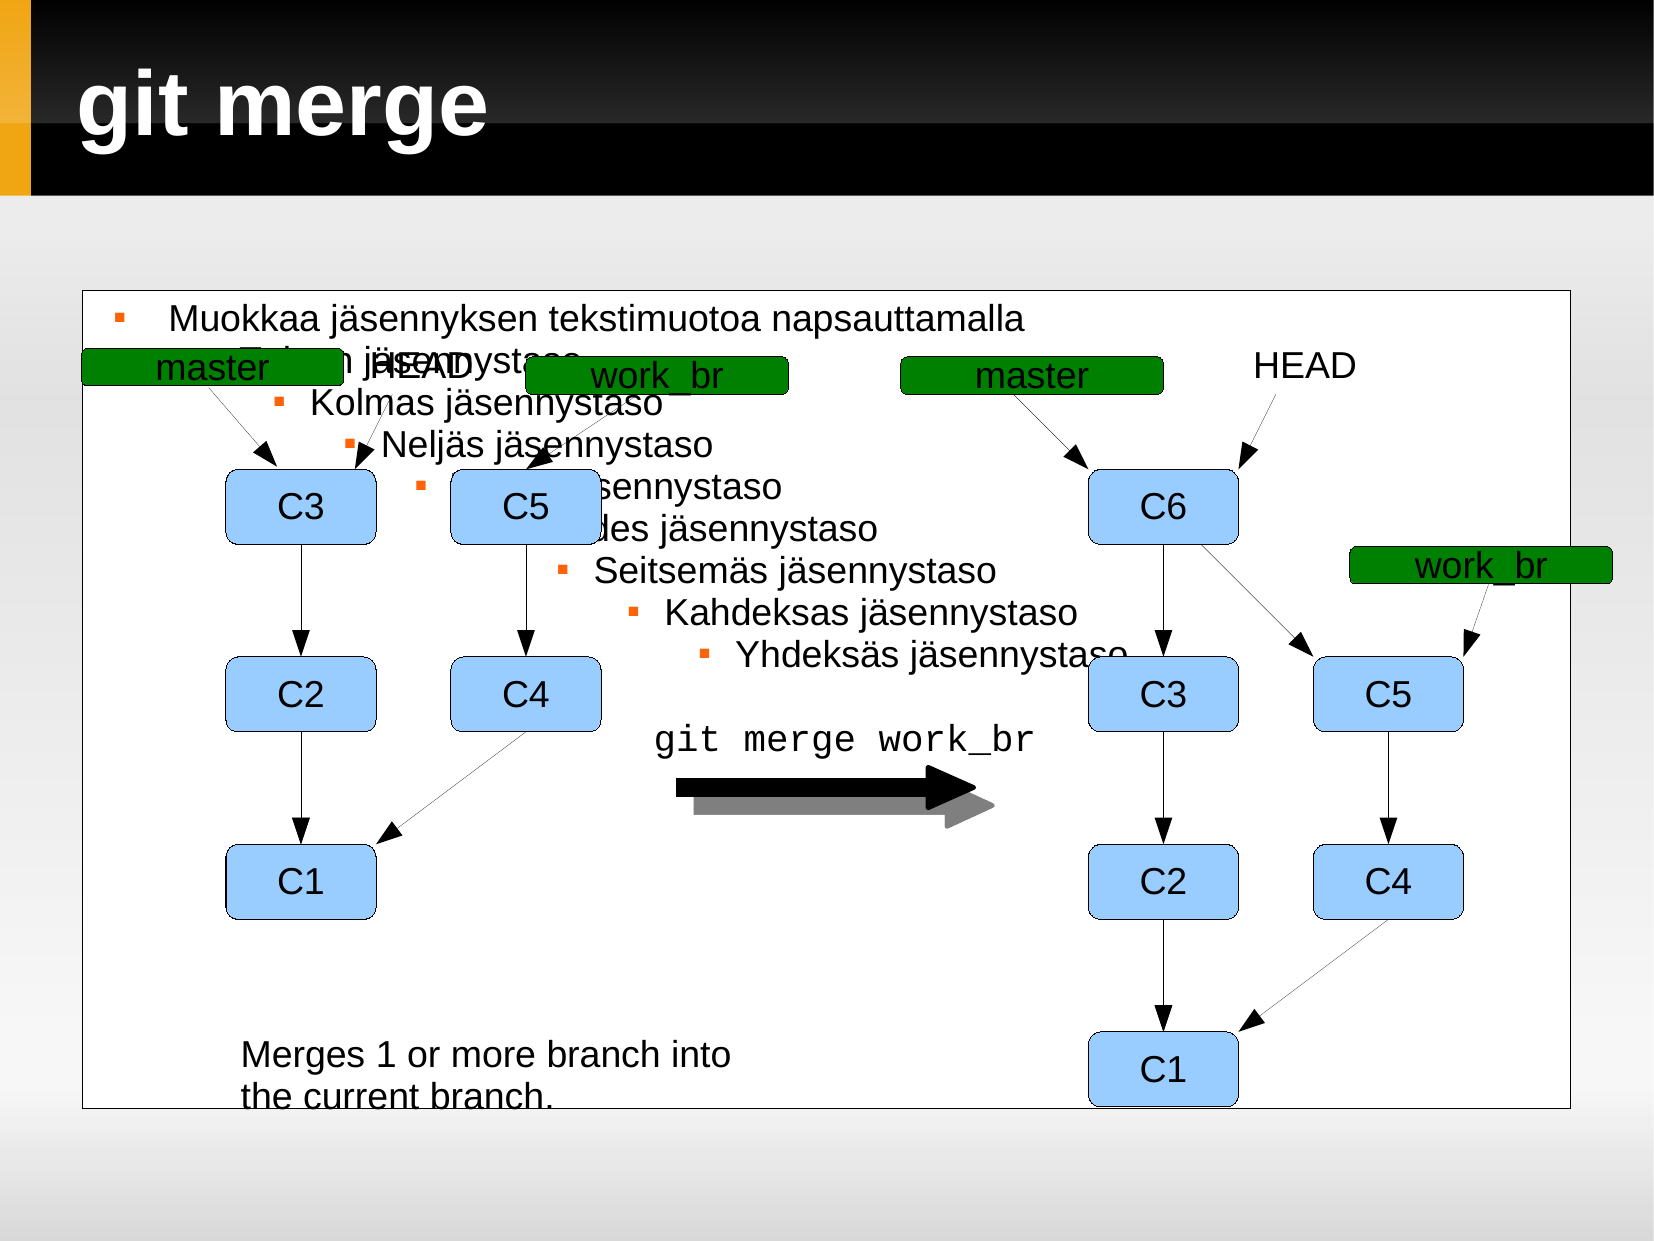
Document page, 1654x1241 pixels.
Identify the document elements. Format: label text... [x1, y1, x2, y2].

text_box C4 [1313, 844, 1464, 920]
text_box C2 [1088, 844, 1239, 920]
title git merge [76, 0, 1565, 208]
text_box HEAD [1238, 337, 1373, 395]
text_box C6 [1088, 469, 1239, 545]
picture [0, 0, 1654, 1241]
text_box C4 [450, 656, 602, 732]
text_box Merges 1 or more branch into the current branch. [225, 1026, 760, 1126]
text_box C2 [225, 656, 377, 732]
text_box C1 [1088, 1031, 1239, 1107]
text_box C3 [225, 469, 377, 545]
text_box HEAD [354, 337, 489, 395]
text_box C5 [1313, 656, 1464, 732]
text_box C3 [1088, 656, 1239, 732]
text_box git merge work_br [638, 712, 1051, 770]
text_box work_br [1349, 546, 1613, 584]
text_box master [900, 356, 1164, 395]
text_box C1 [226, 844, 377, 920]
text_box master [81, 348, 344, 386]
text_box work_br [525, 356, 789, 395]
text_box C5 [450, 469, 602, 545]
